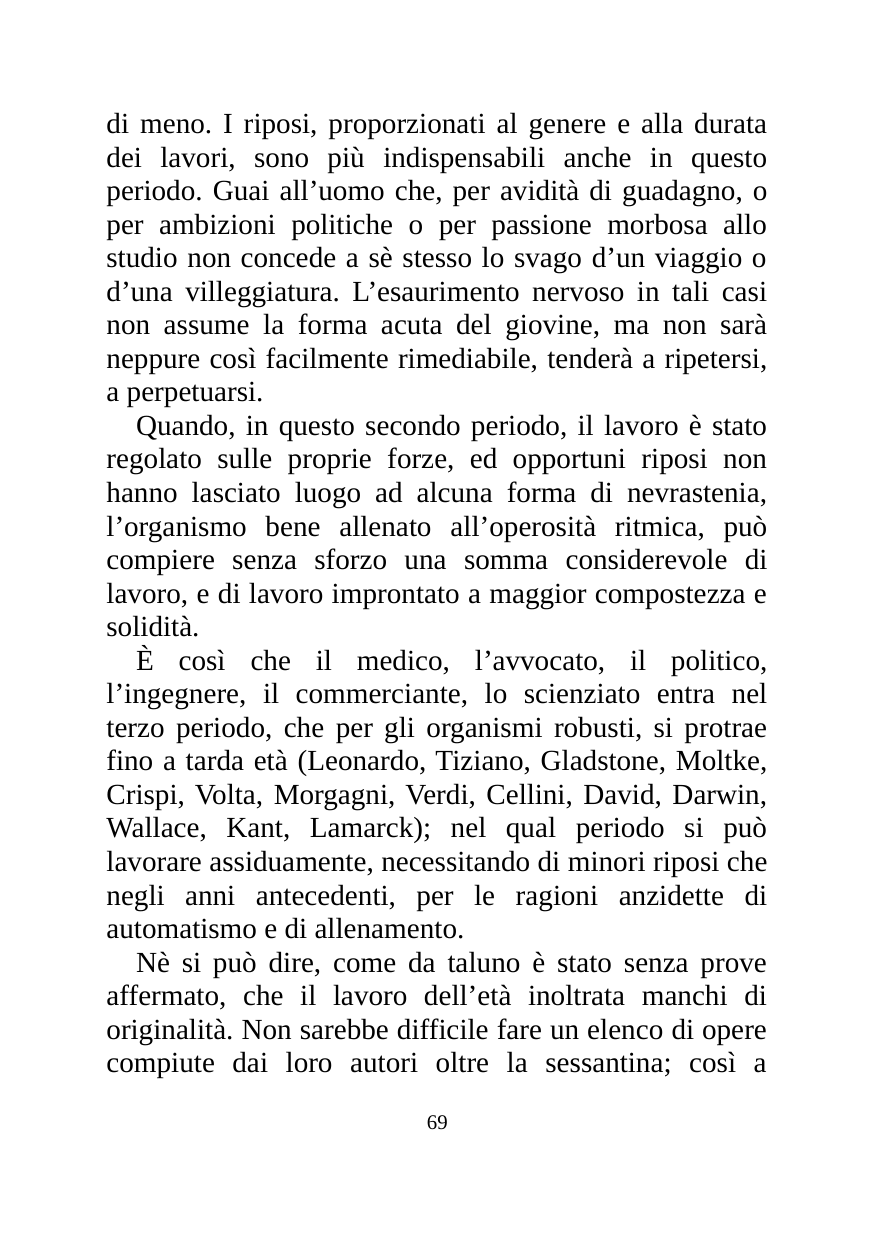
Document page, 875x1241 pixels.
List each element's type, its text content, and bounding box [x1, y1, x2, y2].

text di meno. I riposi, proporzionati al genere e alla durata dei lavori, sono più indispensabili anche in questo periodo. Guai all’uomo che, per avidità di guadagno, o per ambizioni politiche o per passione morbosa allo studio non concede a sè stesso lo svago d’un viaggio o d’una villeggiatura. L’esaurimento nervoso in tali casi non assume la forma acuta del giovine, ma non sarà neppure così facilmente rimediabile, tenderà a ripetersi, a perpetuarsi. [106, 106, 768, 408]
text Quando, in questo secondo periodo, il lavoro è stato regolato sulle proprie forze, ed opportuni riposi non hanno lasciato luogo ad alcuna forma di nevrastenia, l’organismo bene allenato all’operosità ritmica, può compiere senza sforzo una somma considerevole di lavoro, e di lavoro improntato a maggior compostezza e solidità. [106, 408, 768, 643]
text Nè si può dire, come da taluno è stato senza prove affermato, che il lavoro dell’età inoltrata manchi di originalità. Non sarebbe difficile fare un elenco di opere compiute dai loro autori oltre la sessantina; così a [106, 945, 768, 1079]
text È così che il medico, l’avvocato, il politico, l’ingegnere, il commerciante, lo scienziato entra nel terzo periodo, che per gli organismi robusti, si protrae fino a tarda età (Leonardo, Tiziano, Gladstone, Moltke, Crispi, Volta, Morgagni, Verdi, Cellini, David, Darwin, Wallace, Kant, Lamarck); nel qual periodo si può lavorare assiduamente, necessitando di minori riposi che negli anni antecedenti, per le ragioni anzidette di automatismo e di allenamento. [106, 643, 768, 945]
